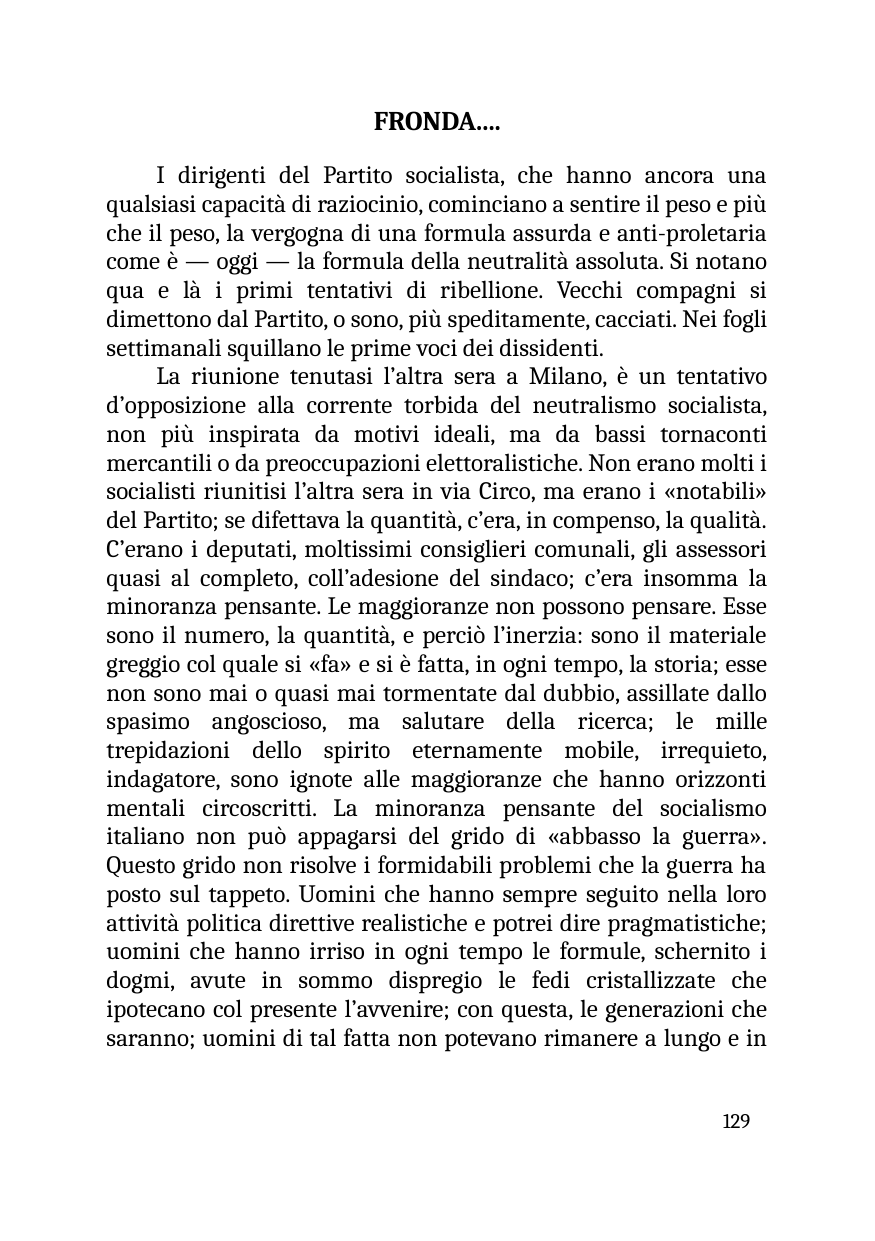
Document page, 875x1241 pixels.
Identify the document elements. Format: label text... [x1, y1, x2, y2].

text La riunione tenutasi l’altra sera a Milano, è un tentativo d’opposizione alla corrente torbida del neutralismo socialista, non più inspirata da motivi ideali, ma da bassi tornaconti mercantili o da preoccupazioni elettoralistiche. Non erano molti i socialisti riunitisi l’altra sera in via Circo, ma erano i «notabili» del Partito; se difettava la quantità, c’era, in compenso, la qualità. C’erano i deputati, moltissimi consiglieri comunali, gli assessori quasi al completo, coll’adesione del sindaco; c’era insomma la minoranza pensante. Le maggioranze non possono pensare. Esse sono il numero, la quantità, e perciò l’inerzia: sono il materiale greggio col quale si «fa» e si è fatta, in ogni tempo, la storia; esse non sono mai o quasi mai tormentate dal dubbio, assillate dallo spasimo angoscioso, ma salutare della ricerca; le mille trepidazioni dello spirito eternamente mobile, irrequieto, indagatore, sono ignote alle maggioranze che hanno orizzonti mentali circoscritti. La minoranza pensante del socialismo italiano non può appagarsi del grido di «abbasso la guerra». Questo grido non risolve i formidabili problemi che la guerra ha posto sul tappeto. Uomini che hanno sempre seguito nella loro attività politica direttive realistiche e potrei dire pragmatistiche; uomini che hanno irriso in ogni tempo le formule, schernito i dogmi, avute in sommo dispregio le fedi cristallizzate che ipotecano col presente l’avvenire; con questa, le generazioni che saranno; uomini di tal fatta non potevano rimanere a lungo e in [106, 362, 768, 1052]
text I dirigenti del Partito socialista, che hanno ancora una qualsiasi capacità di raziocinio, cominciano a sentire il peso e più che il peso, la vergogna di una formula assurda e anti-proletaria come è — oggi — la formula della neutralità assoluta. Si notano qua e là i primi tentativi di ribellione. Vecchi compagni si dimettono dal Partito, o sono, più speditamente, cacciati. Nei fogli settimanali squillano le prime voci dei dissidenti. [106, 161, 768, 362]
subtitle FRONDA.... [106, 106, 768, 137]
